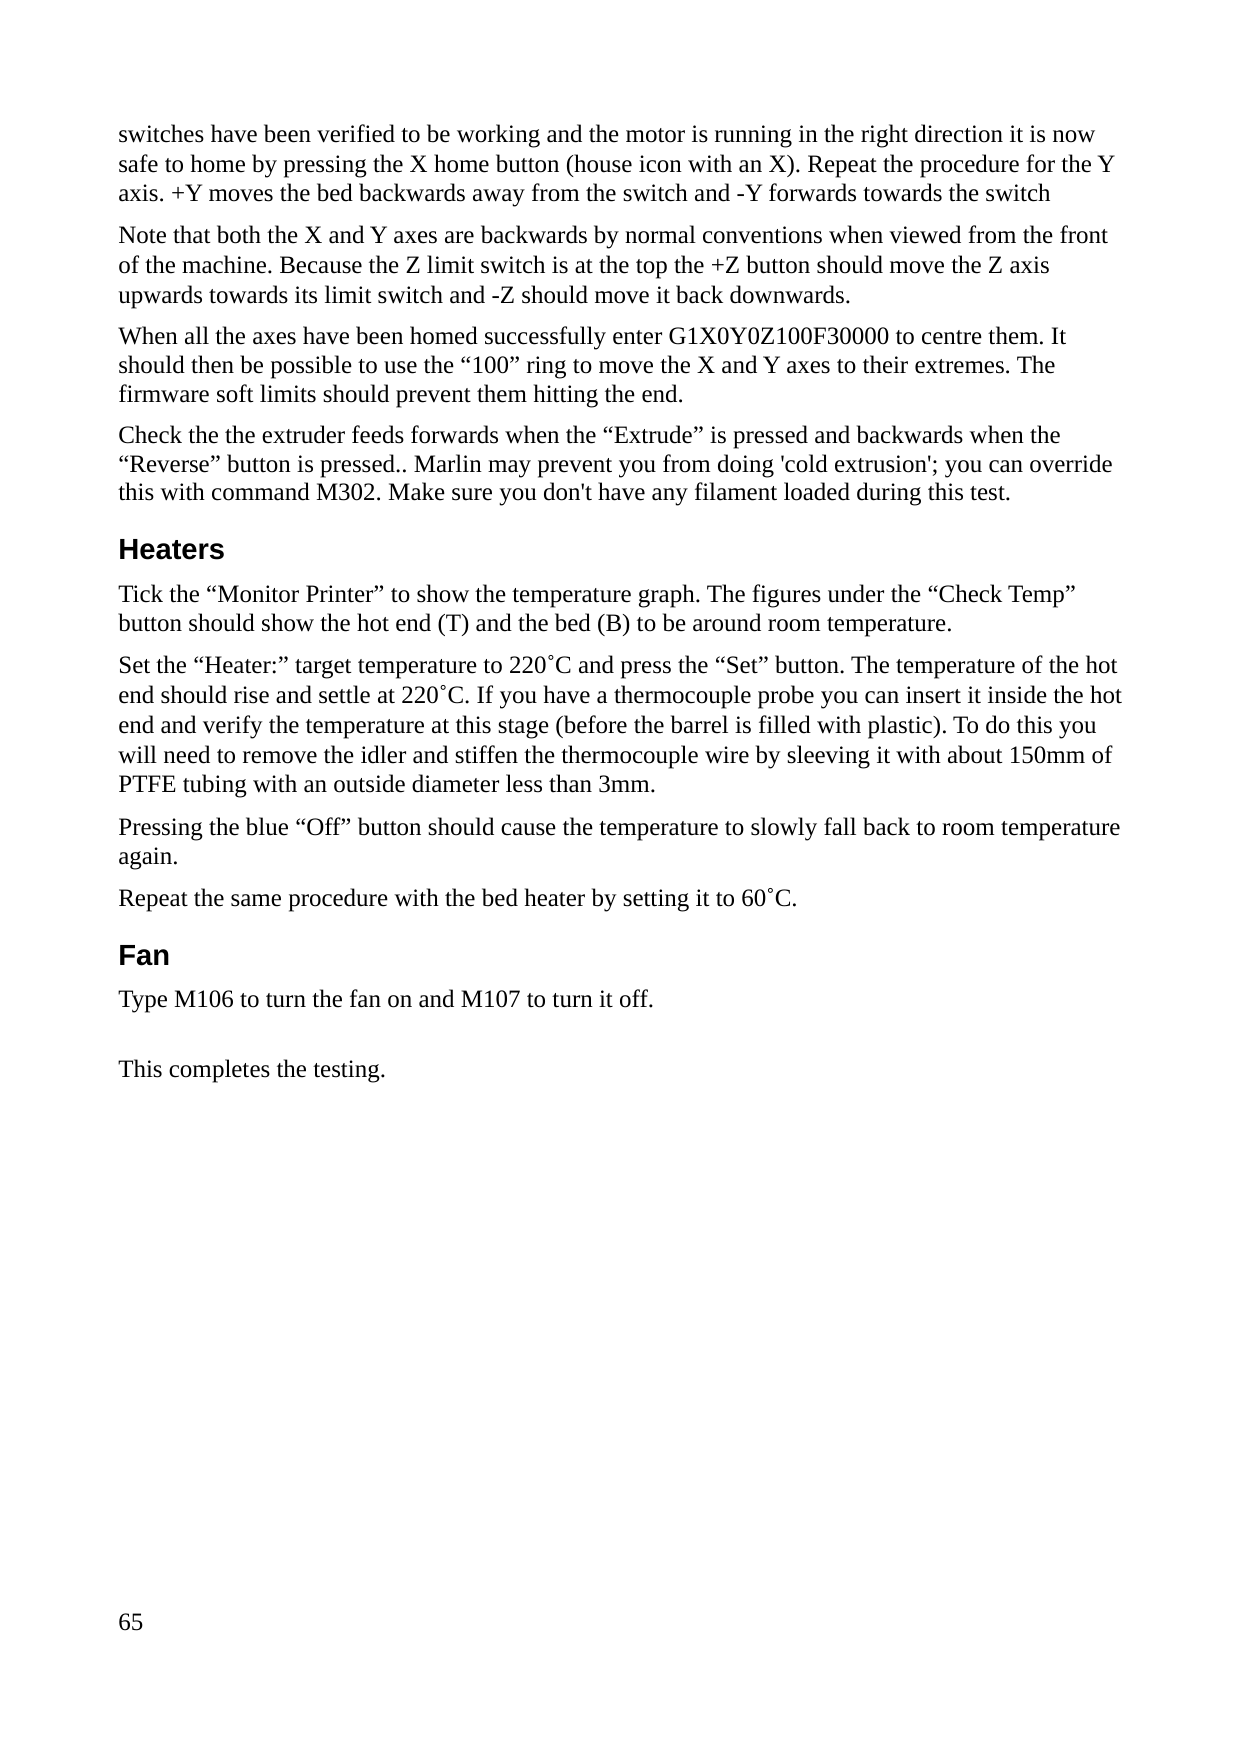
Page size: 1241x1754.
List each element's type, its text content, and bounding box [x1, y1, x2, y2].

subtitle Heaters [118, 532, 1122, 566]
text Type M106 to turn the fan on and M107 to turn it off. [118, 984, 1122, 1012]
text Set the “Heater:” target temperature to 220˚C and press the “Set” button. The temperature of the hot end should rise and settle at 220˚C. If you have a thermocouple probe you can insert it inside the hot end and verify the temperature at this stage (before the barrel is filled with plastic). To do this you will need to remove the idler and stiffen the thermocouple wire by sleeving it with about 150mm of PTFE tubing with an outside diameter less than 3mm. [118, 650, 1122, 798]
text When all the axes have been homed successfully enter G1X0Y0Z100F30000 to centre them. It should then be possible to use the “100” ring to move the X and Y axes to their extremes. The firmware soft limits should prevent them hitting the end. [118, 321, 1122, 407]
text This completes the testing. [118, 1025, 1122, 1082]
text Repeat the same procedure with the bed heater by setting it to 60˚C. [118, 882, 1122, 912]
text Note that both the X and Y axes are backwards by normal conventions when viewed from the front of the machine. Because the Z limit switch is at the top the +Z button should move the Z axis upwards towards its limit switch and -Z should move it back downwards. [118, 220, 1122, 309]
text Tick the “Monitor Printer” to show the temperature graph. The figures under the “Check Temp” button should show the hot end (T) and the bed (B) to be around room temperature. [118, 578, 1122, 637]
subtitle Fan [118, 938, 1122, 972]
text switches have been verified to be working and the motor is running in the right direction it is now safe to home by pressing the X home button (house icon with an X). Repeat the procedure for the Y axis. +Y moves the bed backwards away from the switch and -Y forwards towards the switch [118, 118, 1122, 207]
text Pressing the blue “Off” button should cause the temperature to slowly fall back to room temperature again. [118, 811, 1122, 870]
text Check the the extruder feeds forwards when the “Extrude” is pressed and backwards when the “Reverse” button is pressed.. Marlin may prevent you from doing 'cold extrusion'; you can override this with command M302. Make sure you don't have any filament loaded during this test. [118, 420, 1122, 506]
